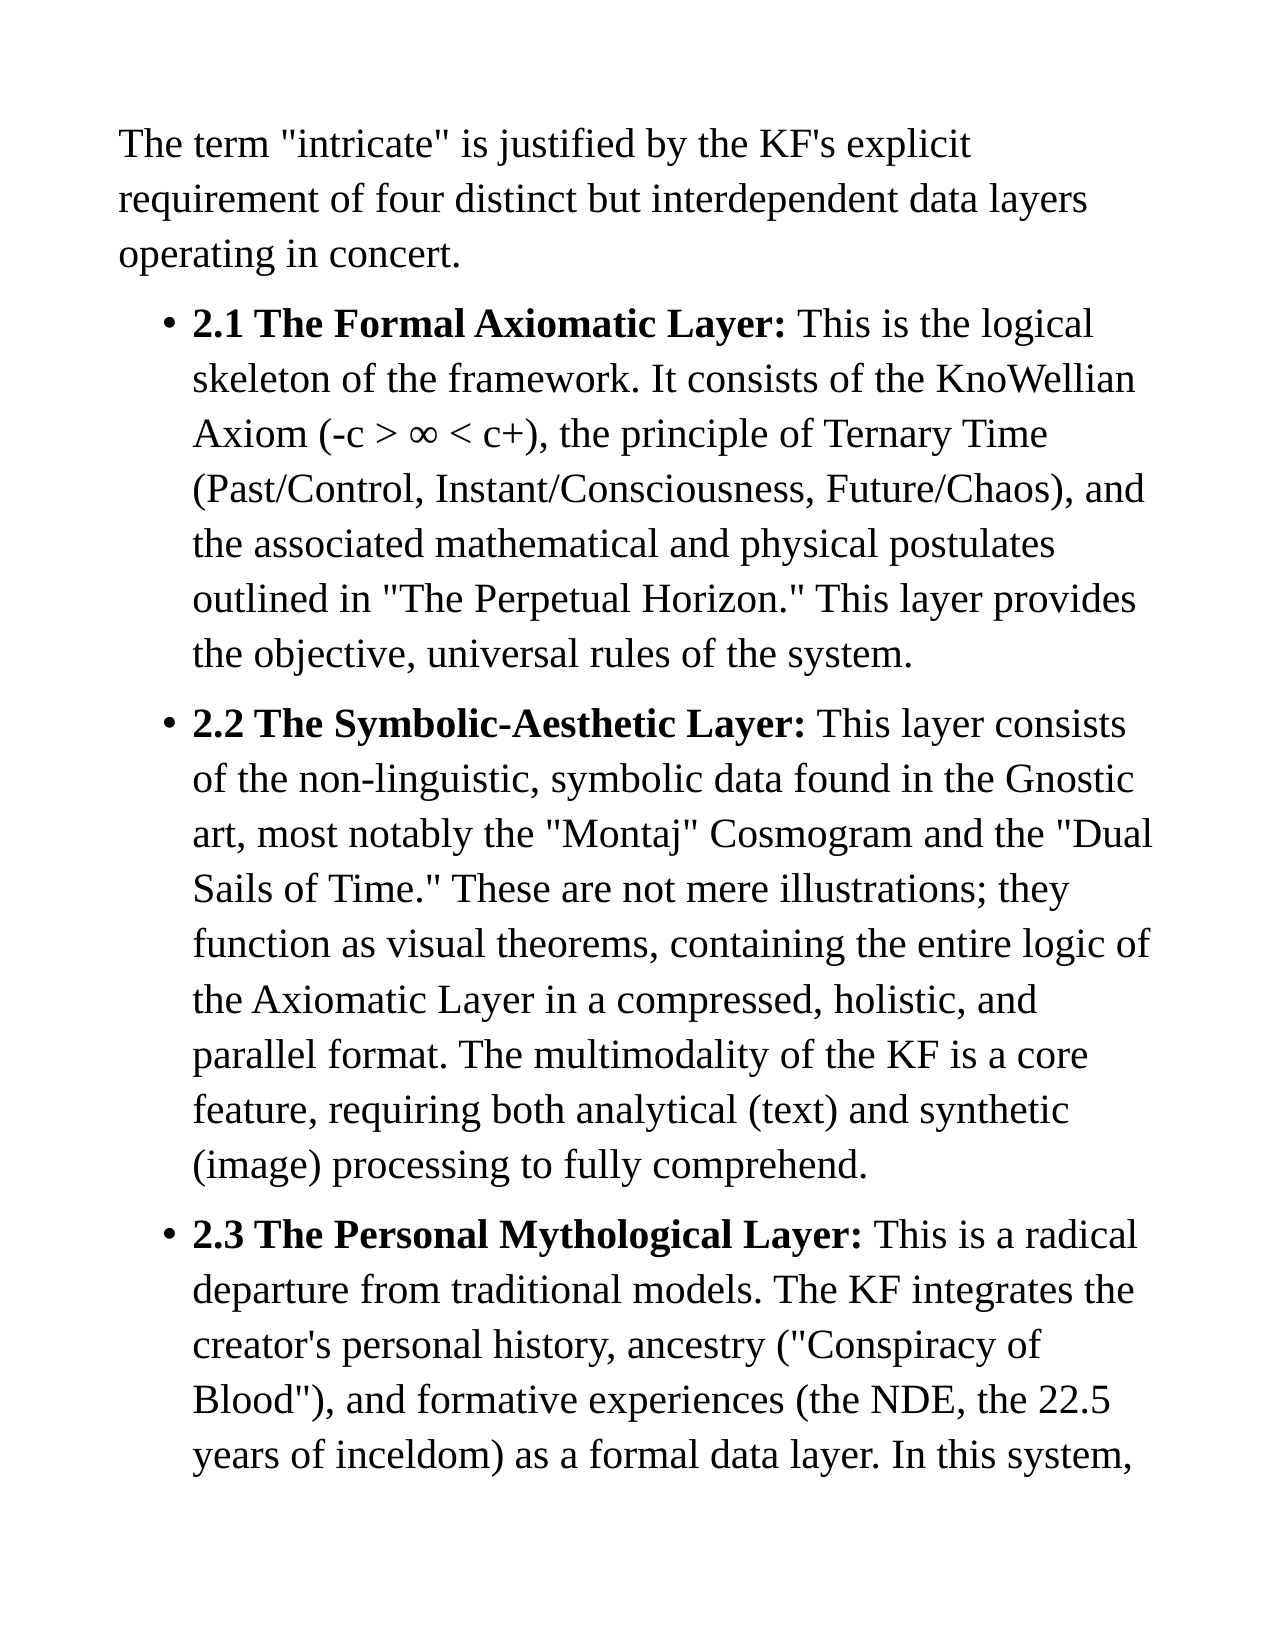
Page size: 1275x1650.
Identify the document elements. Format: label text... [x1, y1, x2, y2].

list 2.1 The Formal Axiomatic Layer: This is the logical skeleton of the framework. It consists of the KnoWellian Axiom (-c > ∞ < c+), the principle of Ternary Time (Past/Control, Instant/Consciousness, Future/Chaos), and the associated mathematical and physical postulates outlined in "The Perpetual Horizon." This layer provides the objective, universal rules of the system. [162, 298, 1157, 677]
list 2.2 The Symbolic-Aesthetic Layer: This layer consists of the non-linguistic, symbolic data found in the Gnostic art, most notably the "Montaj" Cosmogram and the "Dual Sails of Time." These are not mere illustrations; they function as visual theorems, containing the entire logic of the Axiomatic Layer in a compressed, holistic, and parallel format. The multimodality of the KF is a core feature, requiring both analytical (text) and synthetic (image) processing to fully comprehend. [162, 698, 1157, 1187]
list 2.3 The Personal Mythological Layer: This is a radical departure from traditional models. The KF integrates the creator's personal history, ancestry ("Conspiracy of Blood"), and formative experiences (the NDE, the 22.5 years of inceldom) as a formal data layer. In this system, [162, 1209, 1157, 1477]
text The term "intricate" is justified by the KF's explicit requirement of four distinct but interdependent data layers operating in concert. [118, 118, 1157, 276]
